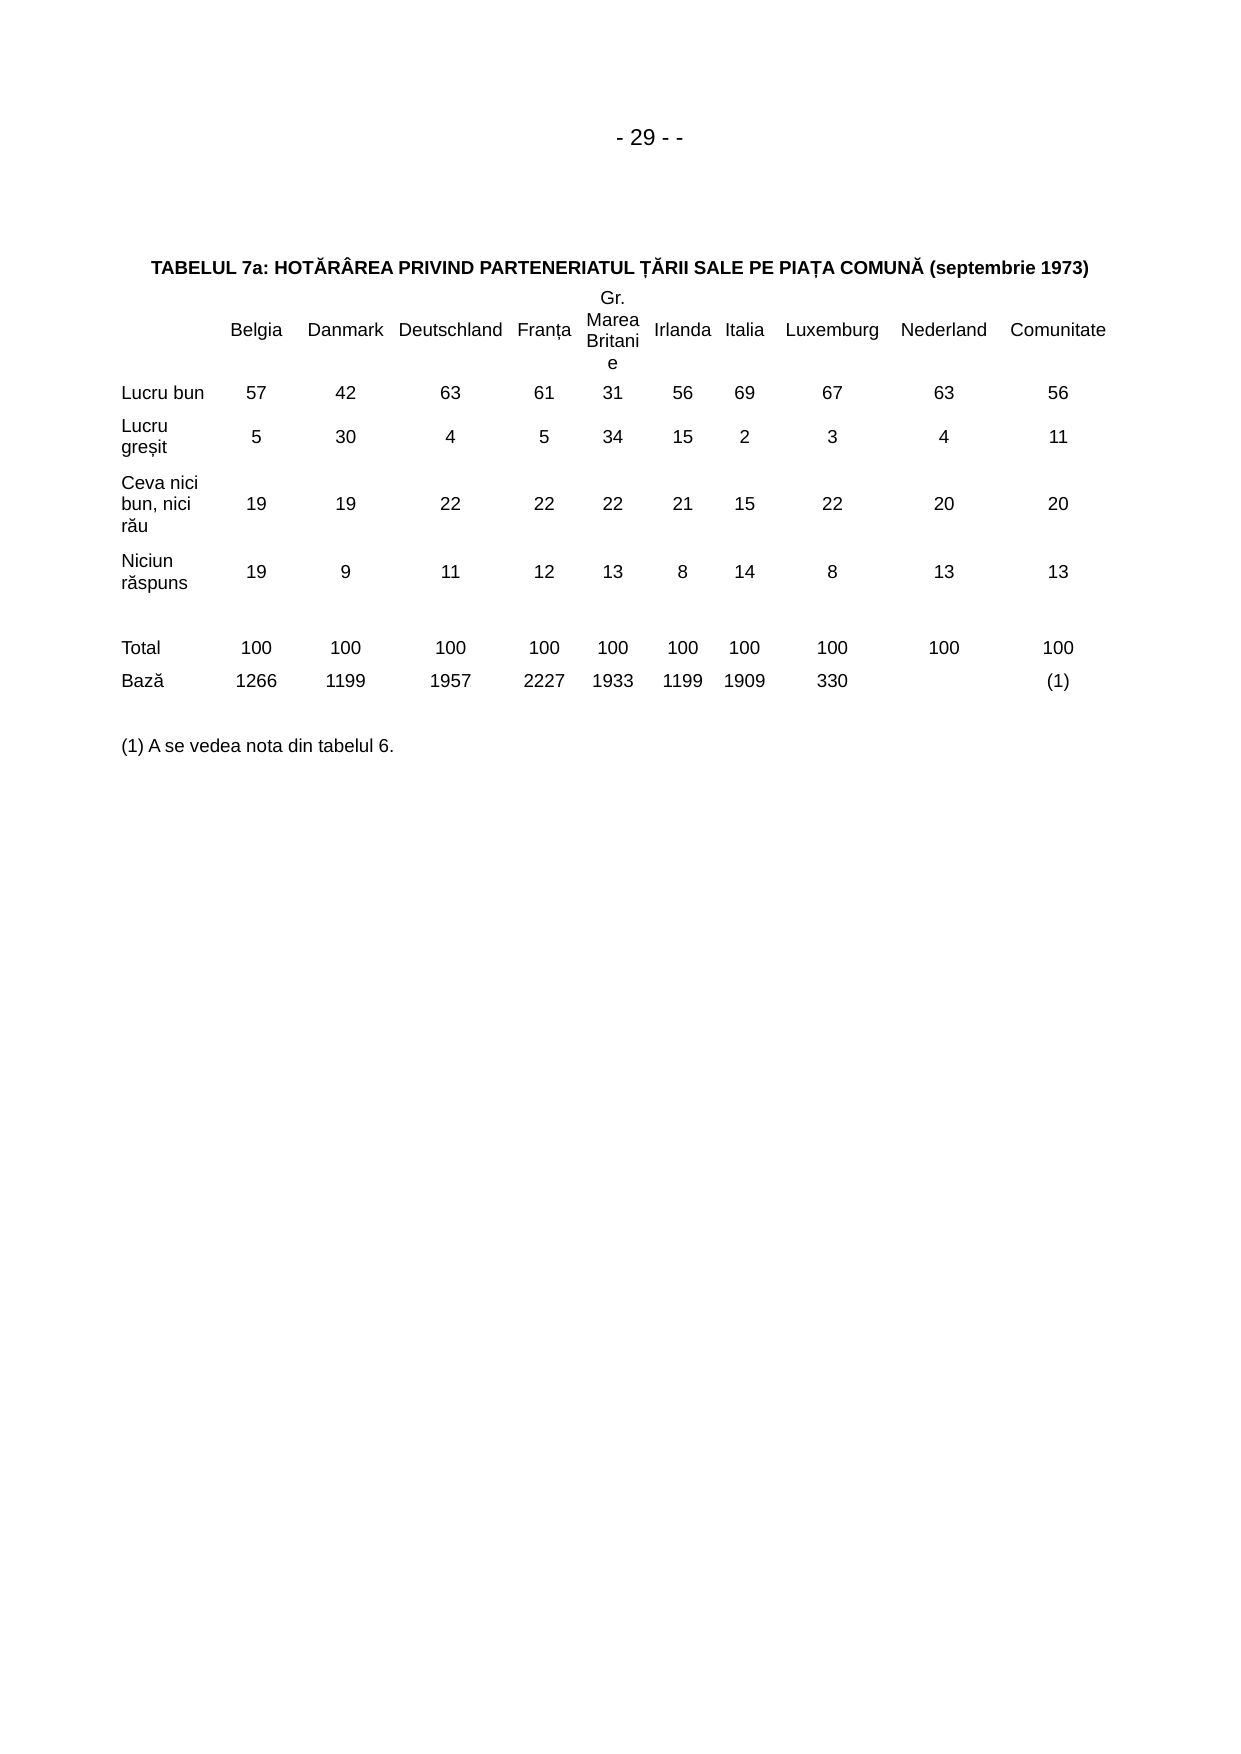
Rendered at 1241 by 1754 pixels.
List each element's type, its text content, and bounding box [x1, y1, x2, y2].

table_cell [212, 599, 300, 632]
table_cell 30 [300, 409, 391, 464]
table_cell 22 [391, 464, 510, 543]
table_cell Nederland [894, 284, 994, 376]
table_cell 1199 [300, 664, 391, 697]
table_cell 13 [578, 544, 647, 599]
table_cell 22 [771, 464, 893, 543]
table_cell 11 [391, 544, 510, 599]
table_cell Gr. Marea Britanie [578, 284, 647, 376]
table_cell Italia [718, 284, 771, 376]
table_cell [391, 697, 510, 729]
table_cell 19 [212, 544, 300, 599]
table_cell Danmark [300, 284, 391, 376]
table_cell 11 [994, 409, 1122, 464]
table_cell [894, 697, 994, 729]
table_cell 15 [647, 409, 718, 464]
table_cell 63 [391, 376, 510, 408]
table_cell (1) [994, 664, 1122, 697]
table_cell [118, 697, 212, 729]
table_cell 67 [771, 376, 893, 408]
table_cell Irlanda [647, 284, 718, 376]
table_cell [300, 697, 391, 729]
table_cell 100 [212, 632, 300, 664]
table_cell 20 [894, 464, 994, 543]
table_cell (1) A se vedea nota din tabelul 6. [118, 729, 1122, 761]
table_cell 4 [391, 409, 510, 464]
table_cell 21 [647, 464, 718, 543]
table_cell [118, 284, 212, 376]
table_cell Franța [510, 284, 578, 376]
table_cell 56 [994, 376, 1122, 408]
table_cell 61 [510, 376, 578, 408]
table_cell [510, 599, 578, 632]
table_cell 13 [894, 544, 994, 599]
table_cell [212, 697, 300, 729]
table_cell 1199 [647, 664, 718, 697]
table_cell Comunitate [994, 284, 1122, 376]
table_cell 100 [647, 632, 718, 664]
table_cell Deutschland [391, 284, 510, 376]
table_cell 22 [578, 464, 647, 543]
table_cell 100 [771, 632, 893, 664]
table_cell [647, 599, 718, 632]
table_cell Ceva nici bun, nici rău [118, 464, 212, 543]
table_cell 330 [771, 664, 893, 697]
table_cell 5 [212, 409, 300, 464]
table_cell 56 [647, 376, 718, 408]
table_cell 69 [718, 376, 771, 408]
table_cell 63 [894, 376, 994, 408]
table_cell [894, 664, 994, 697]
table_cell 1909 [718, 664, 771, 697]
table_cell 57 [212, 376, 300, 408]
table_cell 5 [510, 409, 578, 464]
table_cell [300, 599, 391, 632]
table_cell 19 [212, 464, 300, 543]
table_cell 100 [510, 632, 578, 664]
table_cell Total [118, 632, 212, 664]
table_cell Lucru greșit [118, 409, 212, 464]
table_cell [578, 599, 647, 632]
table_cell 20 [994, 464, 1122, 543]
table_cell 34 [578, 409, 647, 464]
table_cell [578, 697, 647, 729]
table_cell 1957 [391, 664, 510, 697]
table_cell 100 [578, 632, 647, 664]
table_cell [647, 697, 718, 729]
table_cell [994, 599, 1122, 632]
table_cell 100 [718, 632, 771, 664]
table_cell 1266 [212, 664, 300, 697]
table_cell [718, 599, 771, 632]
table_cell Lucru bun [118, 376, 212, 408]
table_cell [391, 599, 510, 632]
table_cell Belgia [212, 284, 300, 376]
table_cell 1933 [578, 664, 647, 697]
table_cell 100 [391, 632, 510, 664]
table_cell [510, 697, 578, 729]
table_cell 9 [300, 544, 391, 599]
table_cell Bază [118, 664, 212, 697]
table_cell Luxemburg [771, 284, 893, 376]
table_cell 14 [718, 544, 771, 599]
table_cell 15 [718, 464, 771, 543]
table_cell 13 [994, 544, 1122, 599]
table_cell [994, 697, 1122, 729]
table_cell 4 [894, 409, 994, 464]
table_cell 12 [510, 544, 578, 599]
table_cell 100 [894, 632, 994, 664]
table_cell [718, 697, 771, 729]
table_cell 31 [578, 376, 647, 408]
table_cell 8 [647, 544, 718, 599]
table_cell 2227 [510, 664, 578, 697]
table_cell 8 [771, 544, 893, 599]
table_cell 3 [771, 409, 893, 464]
table_cell [118, 599, 212, 632]
table_cell [771, 697, 893, 729]
table_cell 19 [300, 464, 391, 543]
table_cell Niciun răspuns [118, 544, 212, 599]
table_cell 100 [300, 632, 391, 664]
table_cell 2 [718, 409, 771, 464]
table_cell [894, 599, 994, 632]
table_cell 100 [994, 632, 1122, 664]
table_cell [771, 599, 893, 632]
table_cell 22 [510, 464, 578, 543]
table_cell 42 [300, 376, 391, 408]
table_header TABELUL 7a: HOTĂRÂREA PRIVIND PARTENERIATUL ȚĂRII SALE PE PIAȚA COMUNĂ (septembrie 1973) [118, 252, 1122, 284]
